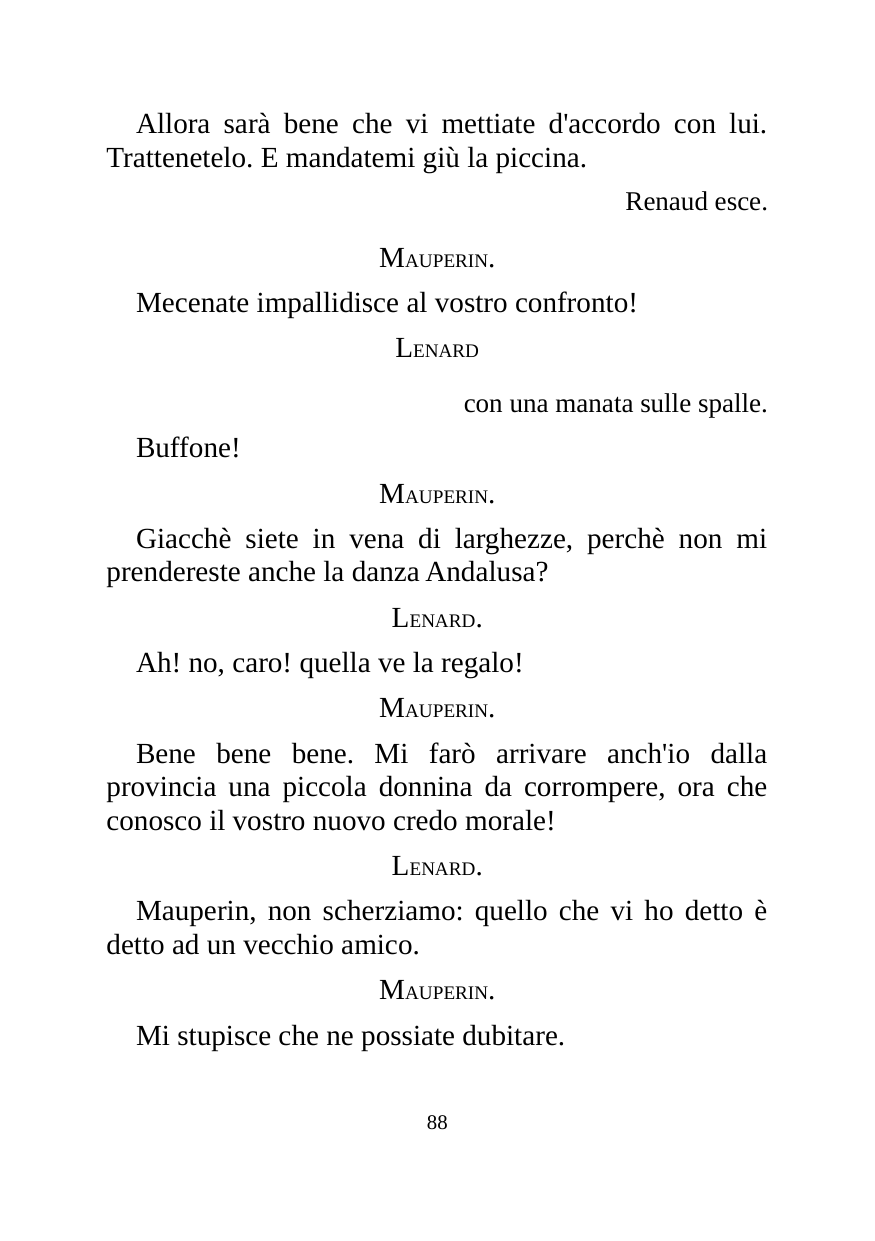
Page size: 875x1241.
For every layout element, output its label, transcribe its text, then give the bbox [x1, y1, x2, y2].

text Ah! no, caro! quella ve la regalo! [106, 645, 768, 679]
text Mi stupisce che ne possiate dubitare. [106, 1018, 768, 1051]
text Renaud esce. [402, 185, 768, 216]
text Lenard. [106, 848, 768, 882]
text Mauperin. [106, 240, 768, 273]
text Buffone! [106, 430, 768, 464]
text Bene bene bene. Mi farò arrivare anch'io dalla provincia una piccola donnina da corrompere, ora che conosco il vostro nuovo credo morale! [106, 736, 768, 836]
text Lenard. [106, 600, 768, 633]
text Giacchè siete in vena di larghezze, perchè non mi prendereste anche la danza Andalusa? [106, 521, 768, 588]
text Mauperin, non scherziamo: quello che vi ho detto è detto ad un vecchio amico. [106, 893, 768, 961]
text con una manata sulle spalle. [402, 387, 768, 419]
text Mauperin. [106, 476, 768, 509]
text Mecenate impallidisce al vostro confronto! [106, 285, 768, 319]
text Mauperin. [106, 972, 768, 1006]
text Allora sarà bene che vi mettiate d'accordo con lui. Trattenetelo. E mandatemi giù la piccina. [106, 106, 768, 173]
text Lenard [106, 330, 768, 364]
text Mauperin. [106, 691, 768, 724]
